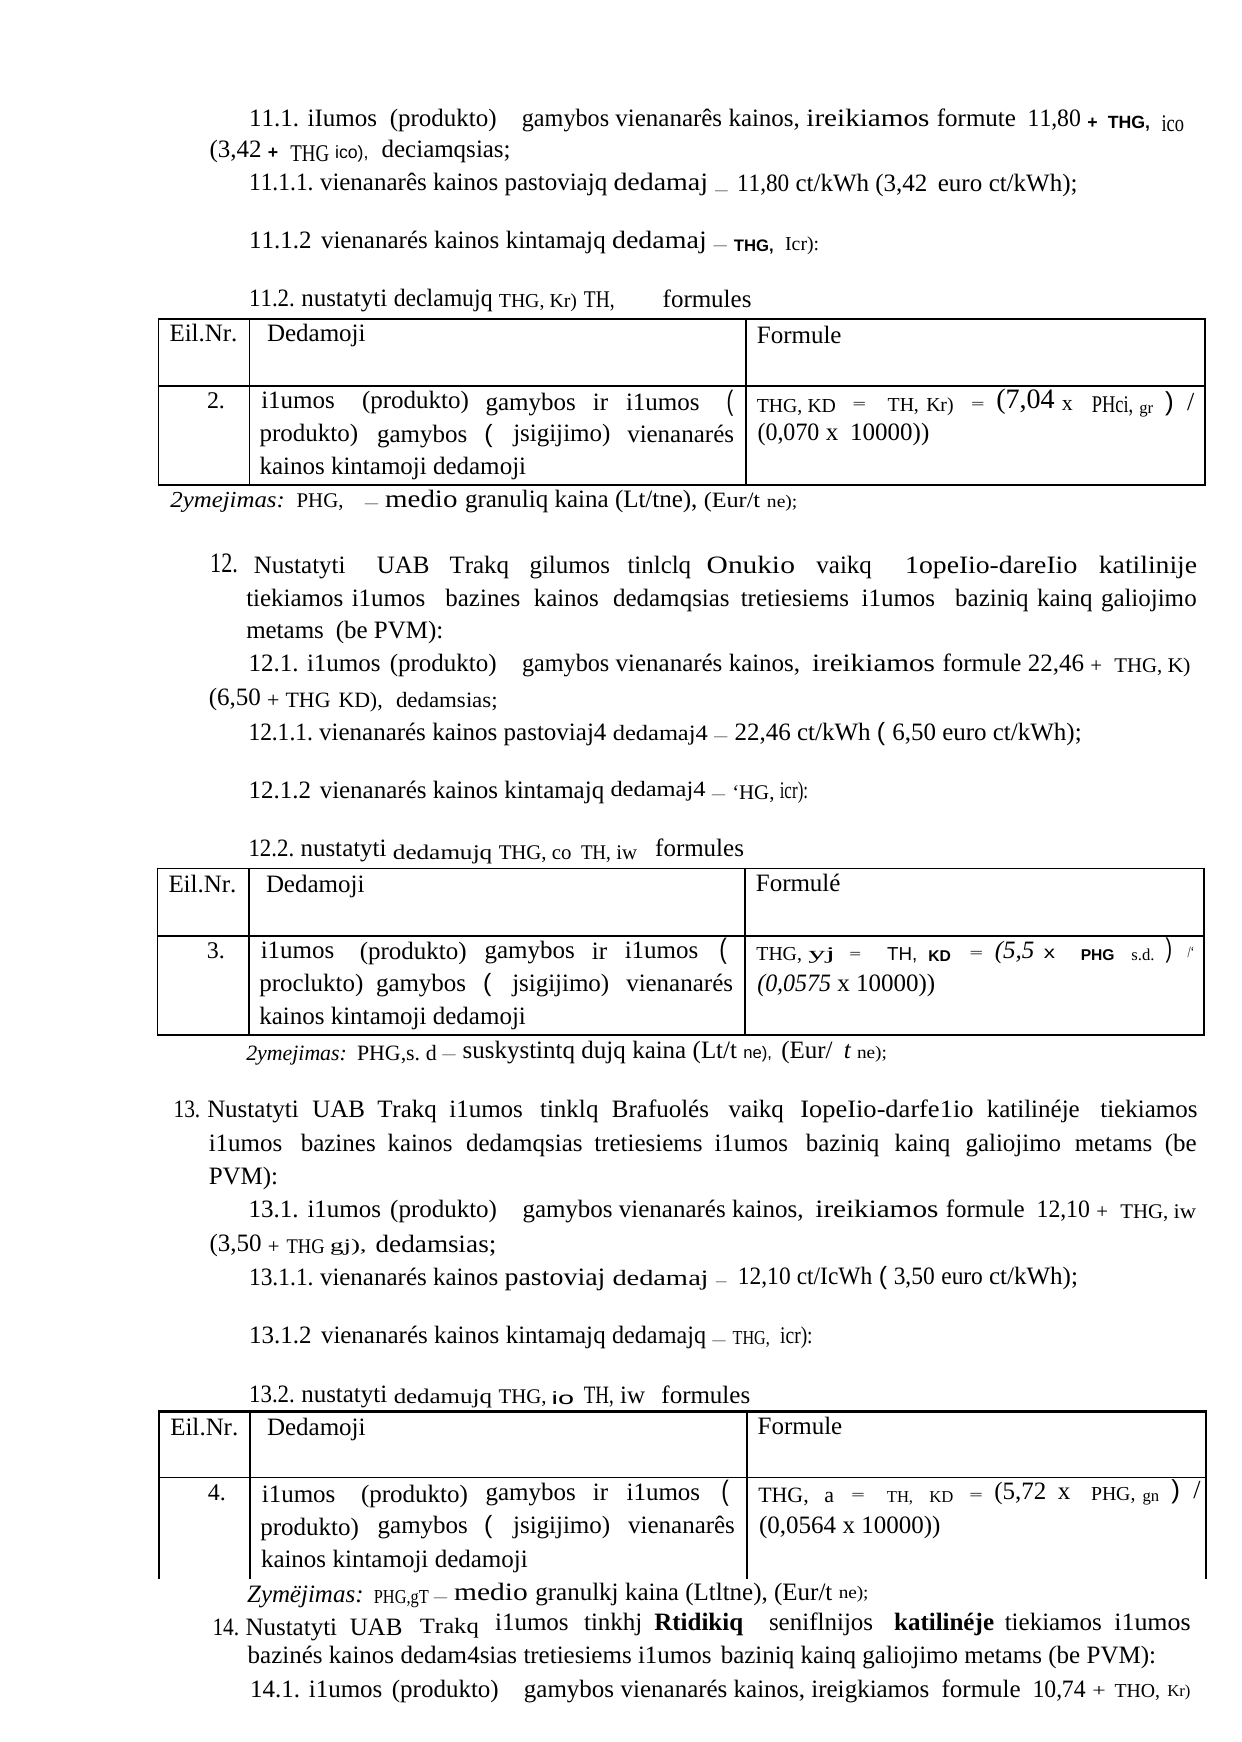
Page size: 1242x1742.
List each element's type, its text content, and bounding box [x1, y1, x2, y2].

text 13. Nustatyti UAB Trakq i1umos tinklq Brafuolés vaikq IopeIio-darfe1io katilinéje tiekiamos i1umos bazines kainos dedamqsias tretiesiems i1umos baziniq kainq galiojimo metams (be PVM): [173, 1094, 1197, 1190]
text 12.2. nustatyti dedamujq THG, co TH, iw formules [248, 833, 1223, 863]
text 12.1.1. vienanarés kainos pastoviaj4 dedamaj4 — 22,46 ct/kWh ( 6,50 euro ct/kWh); [248, 717, 1223, 746]
table_header Eil.Nr. [159, 320, 249, 385]
table_header Eil.Nr. [158, 869, 248, 934]
table_header Dedamoji [250, 320, 745, 385]
table_cell THG, yj = TH, KD = (5,5 x PHG s.d. ) /‘ (0,0575 x 10000)) [746, 937, 1203, 1033]
text 14. Nustatyti UAB Trakq i1umos tinkhj Rtidikiq seniflnijos katilinéje tiekiamos i1umos [212, 1608, 1223, 1640]
table_header Formule [747, 320, 1204, 385]
text 13.1. i1umos (produkto) gamybos vienanarés kainos, ireikiamos formule 12,10 + THG, iw [248, 1195, 1223, 1223]
text 11.1. iIumos (produkto) gamybos vienanarês kainos, ireikiamos formute 11,80 + THG, ico [249, 103, 1223, 136]
text 12. Nustatyti UAB Trakq gilumos tinlclq Onukio vaikq 1opeIio-dareIio katilinije tiekiamos i1umos bazines kainos dedamqsias tretiesiems i1umos baziniq kainq galiojimo metams (be PVM): [210, 546, 1197, 644]
table_cell 4. [160, 1478, 249, 1579]
table_header Formulé [746, 869, 1203, 934]
table_header Eil.Nr. [160, 1413, 249, 1477]
table_cell 2. [159, 387, 249, 484]
text 11.1.1. vienanarês kainos pastoviajq dedamaj — 11,80 ct/kWh (3,42 euro ct/kWh); [249, 167, 1223, 197]
table_header Dedamoji [250, 869, 744, 934]
text 13.2. nustatyti dedamujq THG, io TH, iw formules [249, 1378, 1223, 1408]
text 13.1.2 vienanarés kainos kintamajq dedamajq — THG, icr): [249, 1320, 1223, 1350]
text 12.1. i1umos (produkto) gamybos vienanarés kainos, ireikiamos formule 22,46 + THG, K) [248, 648, 1223, 678]
text (6,50 + THG KD), dedamsias; [208, 682, 1223, 712]
text 14.1. i1umos (produkto) gamybos vienanarés kainos, ireigkiamos formule 10,74 + THO, Kr) [250, 1674, 1223, 1703]
text 11.2. nustatyti declamujq THG, Kr) TH, formules [249, 283, 1223, 313]
text (3,42 + THG ico), deciamqsias; [209, 136, 1223, 167]
text 13.1.1. vienanarés kainos pastoviaj dedamaj — 12,10 ct/IcWh ( 3,50 euro ct/kWh); [249, 1261, 1223, 1291]
text 2ymejimas: PHG,s. d — suskystintq dujq kaina (Lt/t ne), (Eur/ t ne); [246, 1036, 1223, 1066]
table_cell 3. [158, 937, 248, 1033]
text Zymëjimas: PHG,gT — medio granulkj kaina (Ltltne), (Eur/t ne); [247, 1579, 1223, 1608]
table_cell THG, a = TH, KD = (5,72 x PHG, gn ) / (0,0564 x 10000)) [748, 1478, 1205, 1579]
table_header Dedamoji [251, 1413, 746, 1477]
table_cell i1umos (produkto) gamybos ir i1umos ( proclukto) gamybos ( jsigijimo) vienanarés kainos kintamoji dedamoji [250, 937, 744, 1033]
table_cell THG, KD = TH, Kr) = (7,04 x PHci, gr ) / (0,070 x 10000)) [747, 387, 1204, 484]
text bazinés kainos dedam4sias tretiesiems i1umos baziniq kainq galiojimo metams (be PVM): [247, 1640, 1223, 1669]
table_header Formule [748, 1413, 1205, 1477]
text 12.1.2 vienanarés kainos kintamajq dedamaj4 — ‘HG, icr): [248, 775, 1223, 805]
text 11.1.2 vienanarés kainos kintamajq dedamaj — THG, Icr): [249, 226, 1223, 255]
text (3,50 + THG gj), dedamsias; [209, 1228, 1223, 1259]
table_cell i1umos (produkto) gamybos ir i1umos ( produkto) gamybos ( jsigijimo) vienanarés kainos kintamoji dedamoji [250, 387, 745, 484]
text 2ymejimas: PHG, — medio granuliq kaina (Lt/tne), (Eur/t ne); [170, 486, 1223, 512]
table_cell i1umos (produkto) gamybos ir i1umos ( produkto) gamybos ( jsigijimo) vienanarês kainos kintamoji dedamoji [251, 1478, 746, 1579]
